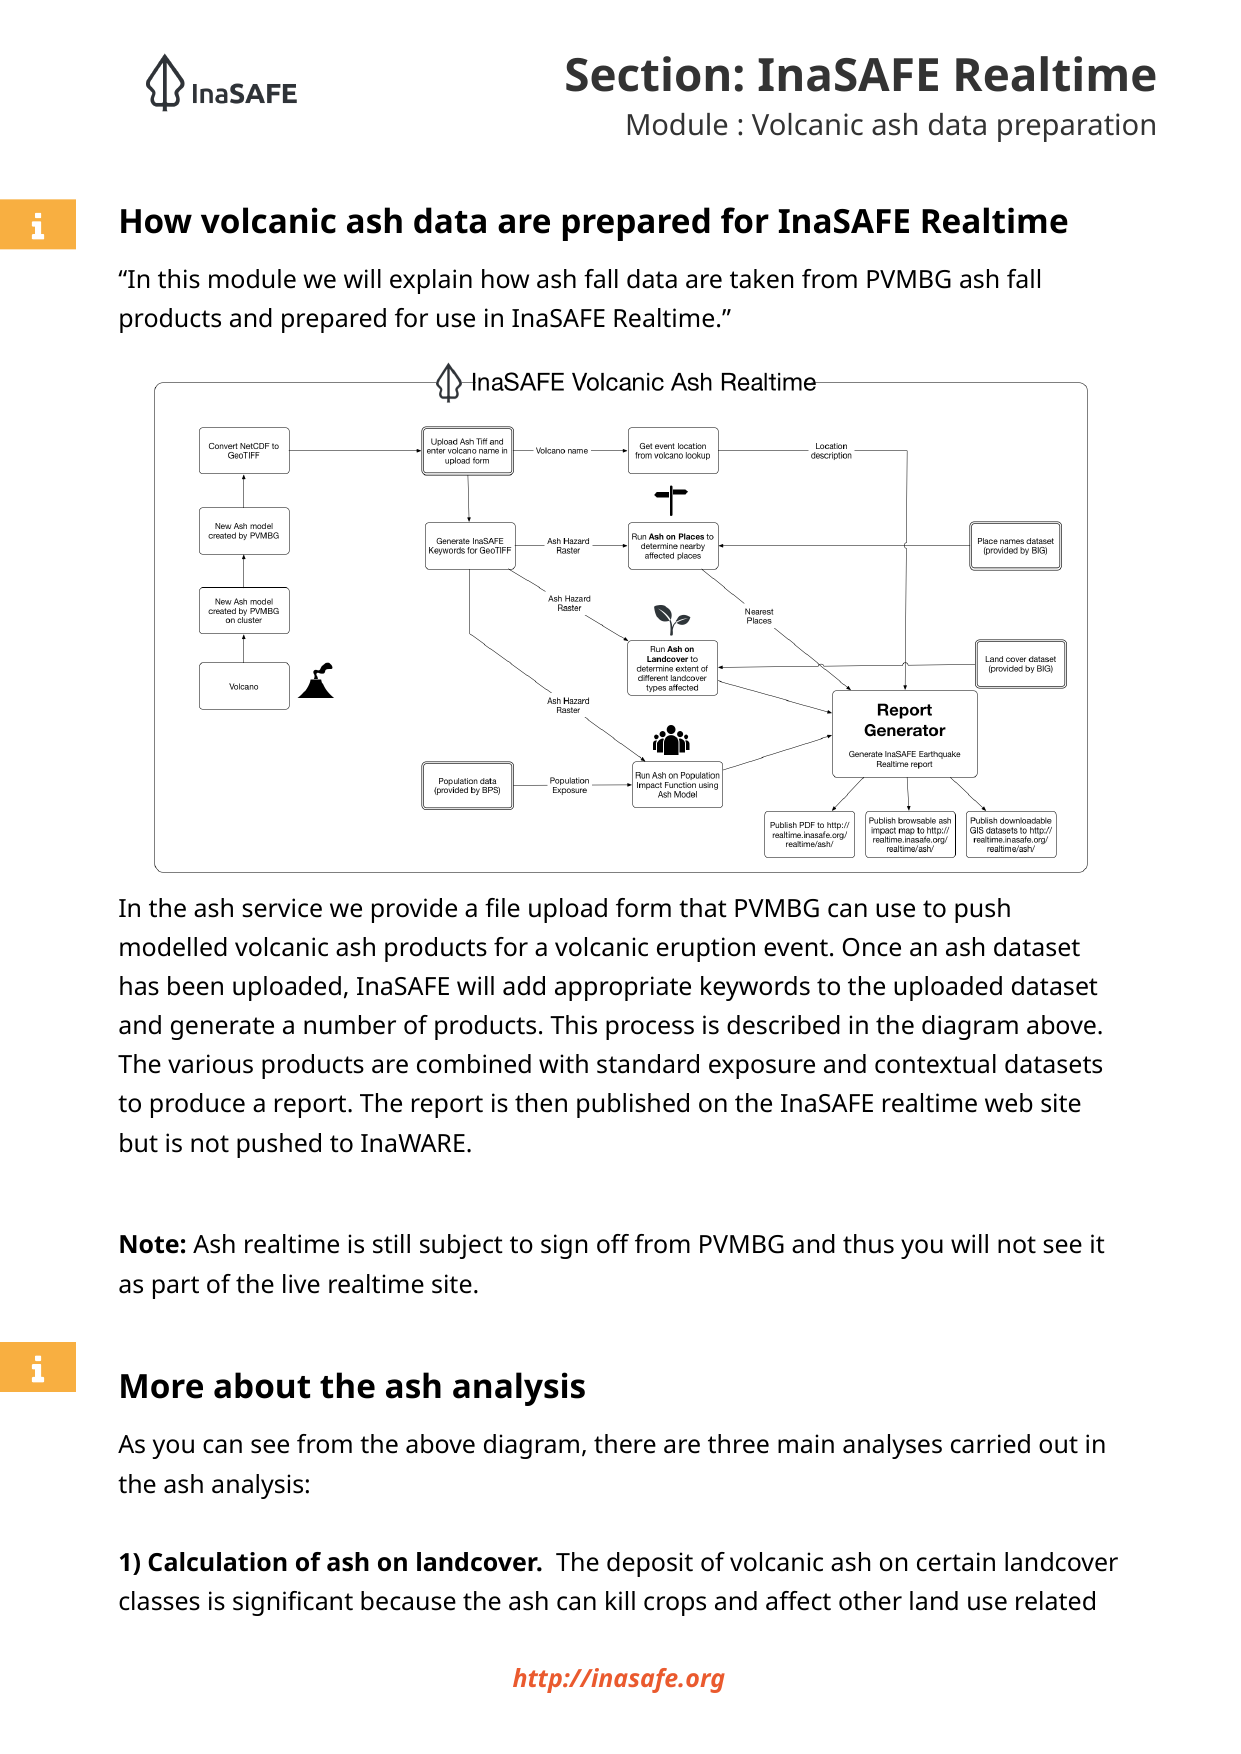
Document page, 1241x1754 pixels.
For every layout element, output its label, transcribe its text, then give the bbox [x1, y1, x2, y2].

picture [126, 35, 322, 131]
text 1) Calculation of ash on landcover. The deposit of volcanic ash on certain landcover classes is significant because the ash can kill crops and affect other land use related [118, 1544, 1122, 1618]
text In the ash service we provide a file upload form that PVMBG can use to push modelled volcanic ash products for a volcanic eruption event. Once an ash dataset has been uploaded, InaSAFE will add appropriate keywords to the uploaded dataset and generate a number of products. This process is described in the diagram above. The various products are combined with standard exposure and contextual datasets to produce a report. The report is then published on the InaSAFE realtime web site but is not pushed to InaWARE. [118, 886, 1122, 1159]
text Note: Ash realtime is still subject to sign off from PVMBG and thus you will not see it as part of the live realtime site. [118, 1227, 1122, 1300]
subtitle More about the ash analysis [118, 1363, 1122, 1408]
picture [118, 352, 1123, 886]
text “In this module we will explain how ash fall data are taken from PVMBG ash fall products and prepared for use in InaSAFE Realtime.” [118, 262, 1122, 335]
subtitle How volcanic ash data are prepared for InaSAFE Realtime [118, 198, 1122, 243]
text As you can see from the above diagram, there are three main analyses carried out in the ash analysis: [118, 1427, 1122, 1500]
